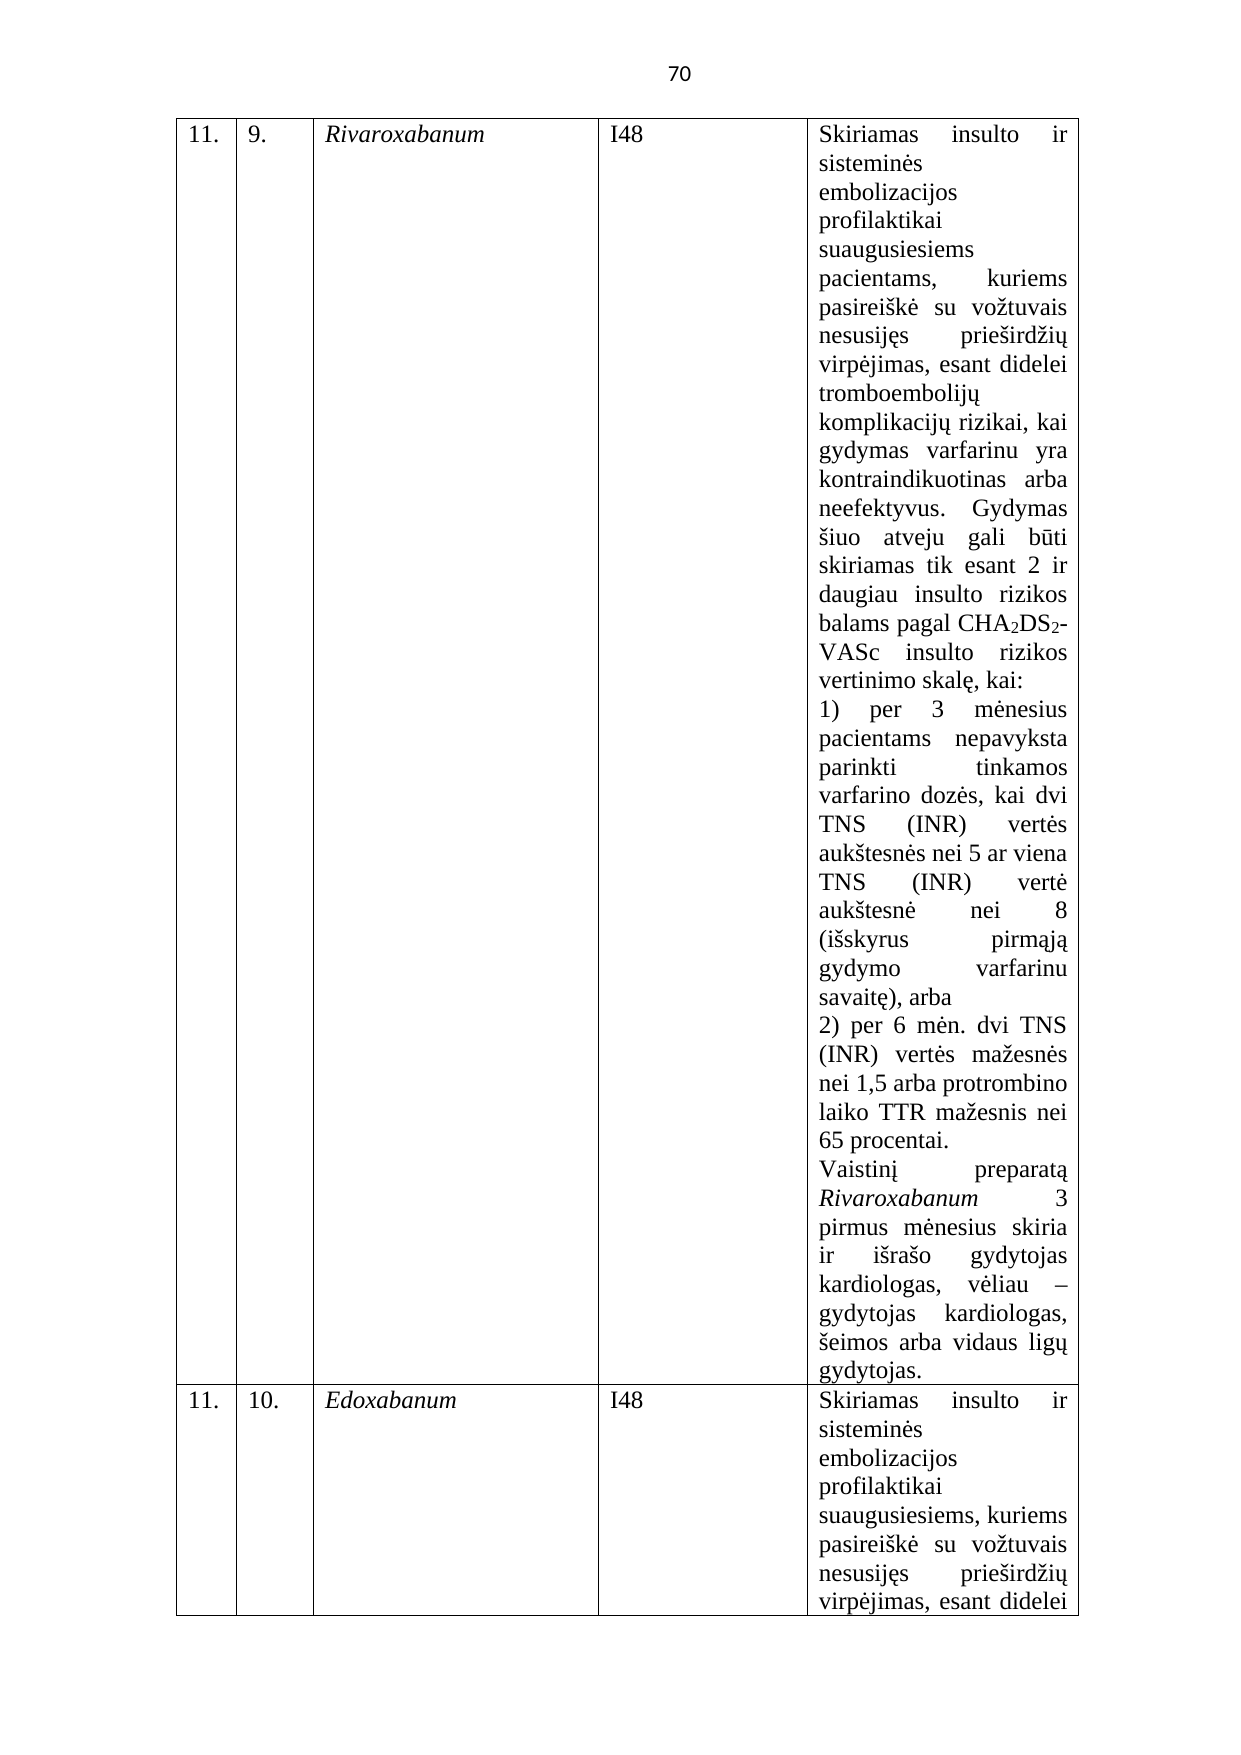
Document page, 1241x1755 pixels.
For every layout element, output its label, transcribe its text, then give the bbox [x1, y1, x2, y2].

table_cell 10. [237, 1385, 313, 1615]
table_cell 11. [177, 119, 236, 1384]
table_cell 11. [177, 1385, 236, 1615]
table_cell Skiriamas insulto ir sisteminės embolizacijos profilaktikai suaugusiesiems, kuriems pasireiškė su vožtuvais nesusijęs prieširdžių virpėjimas, esant didelei [808, 1385, 1078, 1615]
table_cell [1088, 1384, 1093, 1615]
table_cell [1079, 118, 1083, 1384]
table_cell I48 [599, 119, 807, 1384]
table_cell [1103, 1384, 1109, 1615]
table_cell [1103, 118, 1109, 1384]
table_cell [1099, 1384, 1103, 1615]
table_cell [1093, 1384, 1099, 1615]
table_cell [1099, 118, 1103, 1384]
table_cell [1109, 118, 1123, 1384]
table_cell Edoxabanum [314, 1385, 598, 1615]
table_cell 9. [237, 119, 313, 1384]
table_cell [1084, 118, 1088, 1384]
table_cell Rivaroxabanum [314, 119, 598, 1384]
table_cell [1079, 1384, 1083, 1615]
table_cell [1093, 118, 1099, 1384]
table_cell [1109, 1384, 1123, 1615]
table_cell I48 [599, 1385, 807, 1615]
table_cell [1088, 118, 1093, 1384]
table_cell [1084, 1384, 1088, 1615]
table_cell Skiriamas insulto ir sisteminės embolizacijos profilaktikai suaugusiesiems pacientams, kuriems pasireiškė su vožtuvais nesusijęs prieširdžių virpėjimas, esant didelei tromboembolijų komplikacijų rizikai, kai gydymas varfarinu yra kontraindikuotinas arba neefektyvus. Gydymas šiuo atveju gali būti skiriamas tik esant 2 ir daugiau insulto rizikos balams pagal CHA2DS2-VASc insulto rizikos vertinimo skalę, kai: 1) per 3 mėnesius pacientams nepavyksta parinkti tinkamos varfarino dozės, kai dvi TNS (INR) vertės aukštesnės nei 5 ar viena TNS (INR) vertė aukštesnė nei 8 (išskyrus pirmąją gydymo varfarinu savaitę), arba 2) per 6 mėn. dvi TNS (INR) vertės mažesnės nei 1,5 arba protrombino laiko TTR mažesnis nei 65 procentai. Vaistinį preparatą Rivaroxabanum 3 pirmus mėnesius skiria ir išrašo gydytojas kardiologas, vėliau – gydytojas kardiologas, šeimos arba vidaus ligų gydytojas. [808, 119, 1078, 1384]
